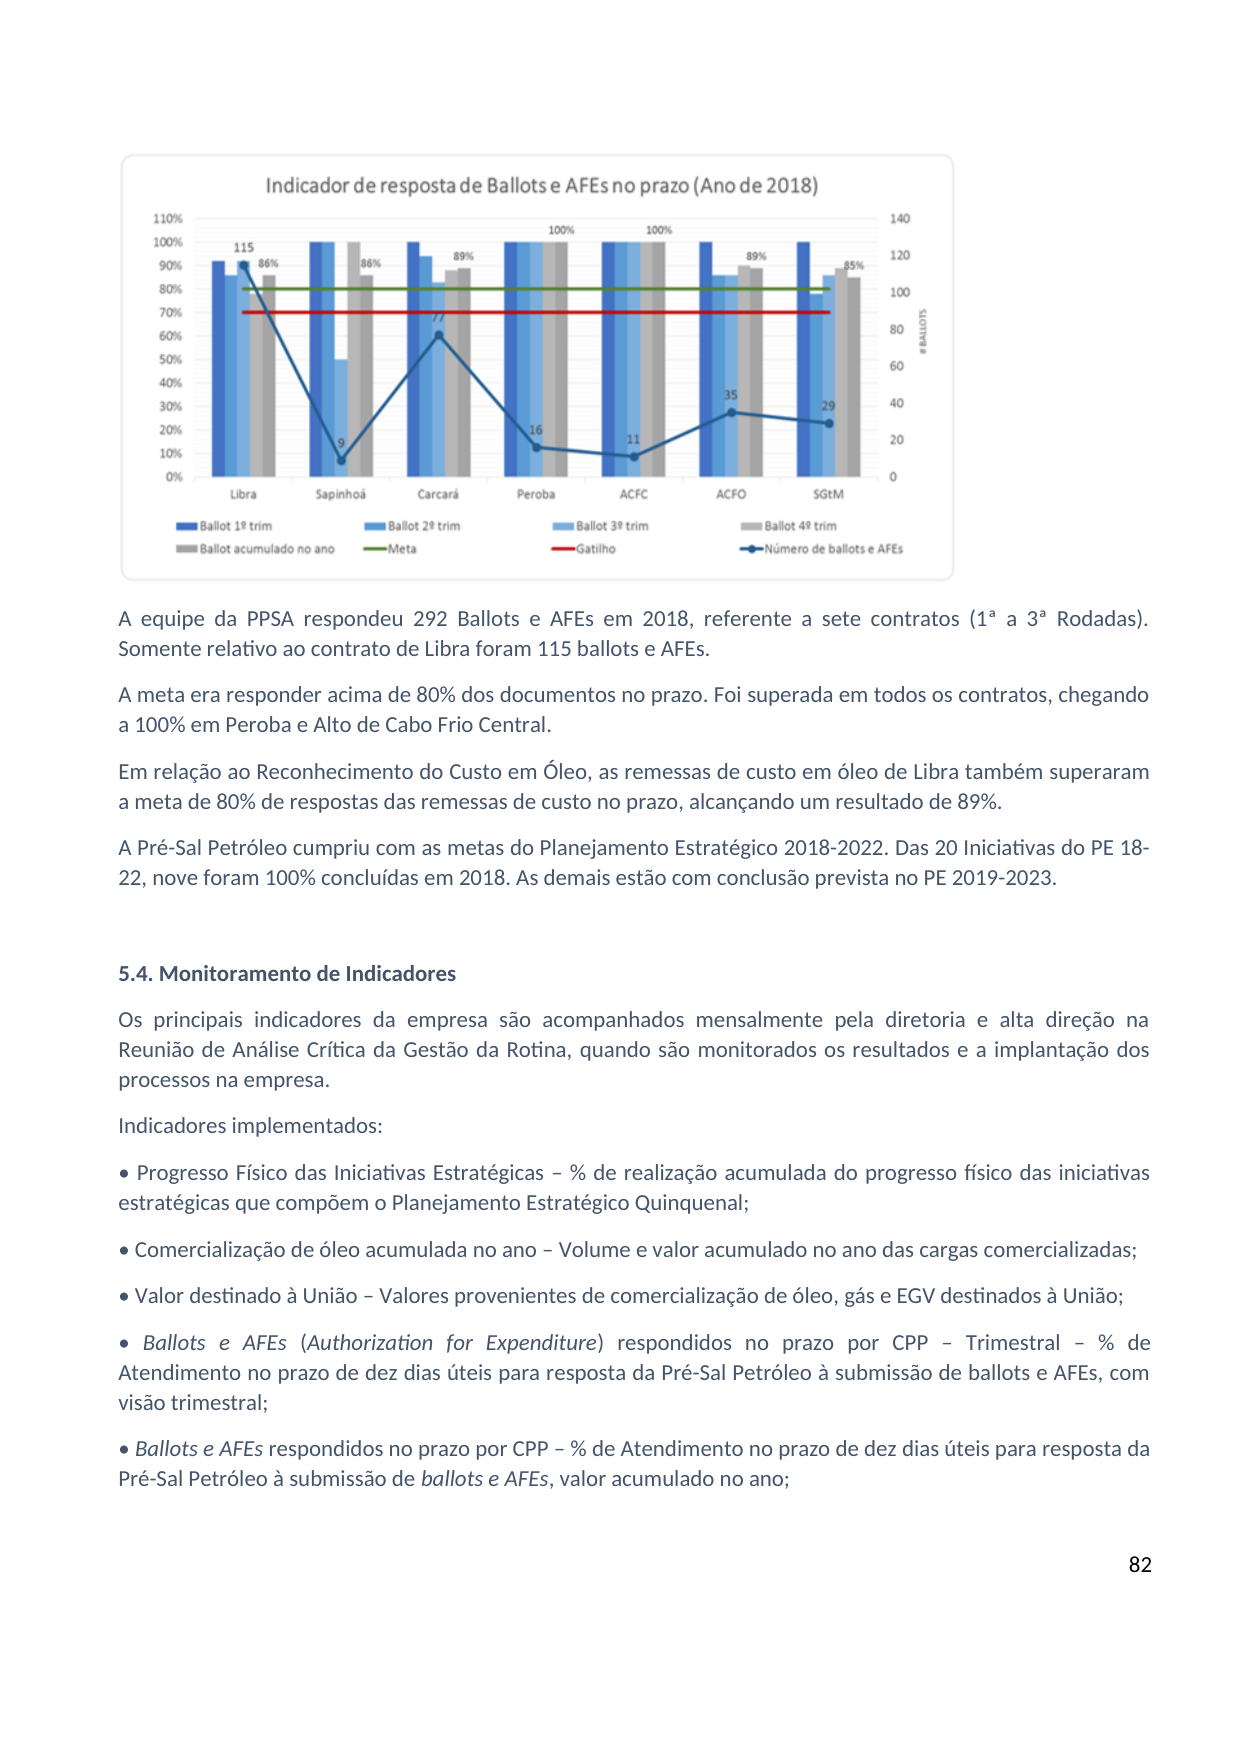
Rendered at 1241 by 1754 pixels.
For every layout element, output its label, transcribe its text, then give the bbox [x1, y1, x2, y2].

text • Progresso Físico das Iniciativas Estratégicas – % de realização acumulada do progresso físico das iniciativas estratégicas que compõem o Planejamento Estratégico Quinquenal; [118, 1158, 1152, 1216]
text A Pré-Sal Petróleo cumpriu com as metas do Planejamento Estratégico 2018-2022. Das 20 Iniciativas do PE 18-22, nove foram 100% concluídas em 2018. As demais estão com conclusão prevista no PE 2019-2023. [118, 833, 1152, 891]
text A equipe da PPSA respondeu 292 Ballots e AFEs em 2018, referente a sete contratos (1ª a 3ª Rodadas). Somente relativo ao contrato de Libra foram 115 ballots e AFEs. [118, 604, 1152, 662]
text • Valor destinado à União – Valores provenientes de comercialização de óleo, gás e EGV destinados à União; [118, 1281, 1152, 1309]
text Os principais indicadores da empresa são acompanhados mensalmente pela diretoria e alta direção na Reunião de Análise Crítica da Gestão da Rotina, quando são monitorados os resultados e a implantação dos processos na empresa. [118, 1005, 1152, 1093]
text Indicadores implementados: [118, 1112, 1152, 1140]
text A meta era responder acima de 80% dos documentos no prazo. Foi superada em todos os contratos, chegando a 100% em Peroba e Alto de Cabo Frio Central. [118, 681, 1152, 738]
text • Comercialização de óleo acumulada no ano – Volume e valor acumulado no ano das cargas comercializadas; [118, 1235, 1152, 1263]
text • Ballots e AFEs (Authorization for Expenditure) respondidos no prazo por CPP – Trimestral – % de Atendimento no prazo de dez dias úteis para resposta da Pré-Sal Petróleo à submissão de ballots e AFEs, com visão trimestral; [118, 1328, 1152, 1416]
text Em relação ao Reconhecimento do Custo em Óleo, as remessas de custo em óleo de Libra também superaram a meta de 80% de respostas das remessas de custo no prazo, alcançando um resultado de 89%. [118, 757, 1152, 815]
text 5.4. Monitoramento de Indicadores [118, 959, 1152, 987]
text • Ballots e AFEs respondidos no prazo por CPP – % de Atendimento no prazo de dez dias úteis para resposta da Pré-Sal Petróleo à submissão de ballots e AFEs, valor acumulado no ano; [118, 1434, 1152, 1492]
